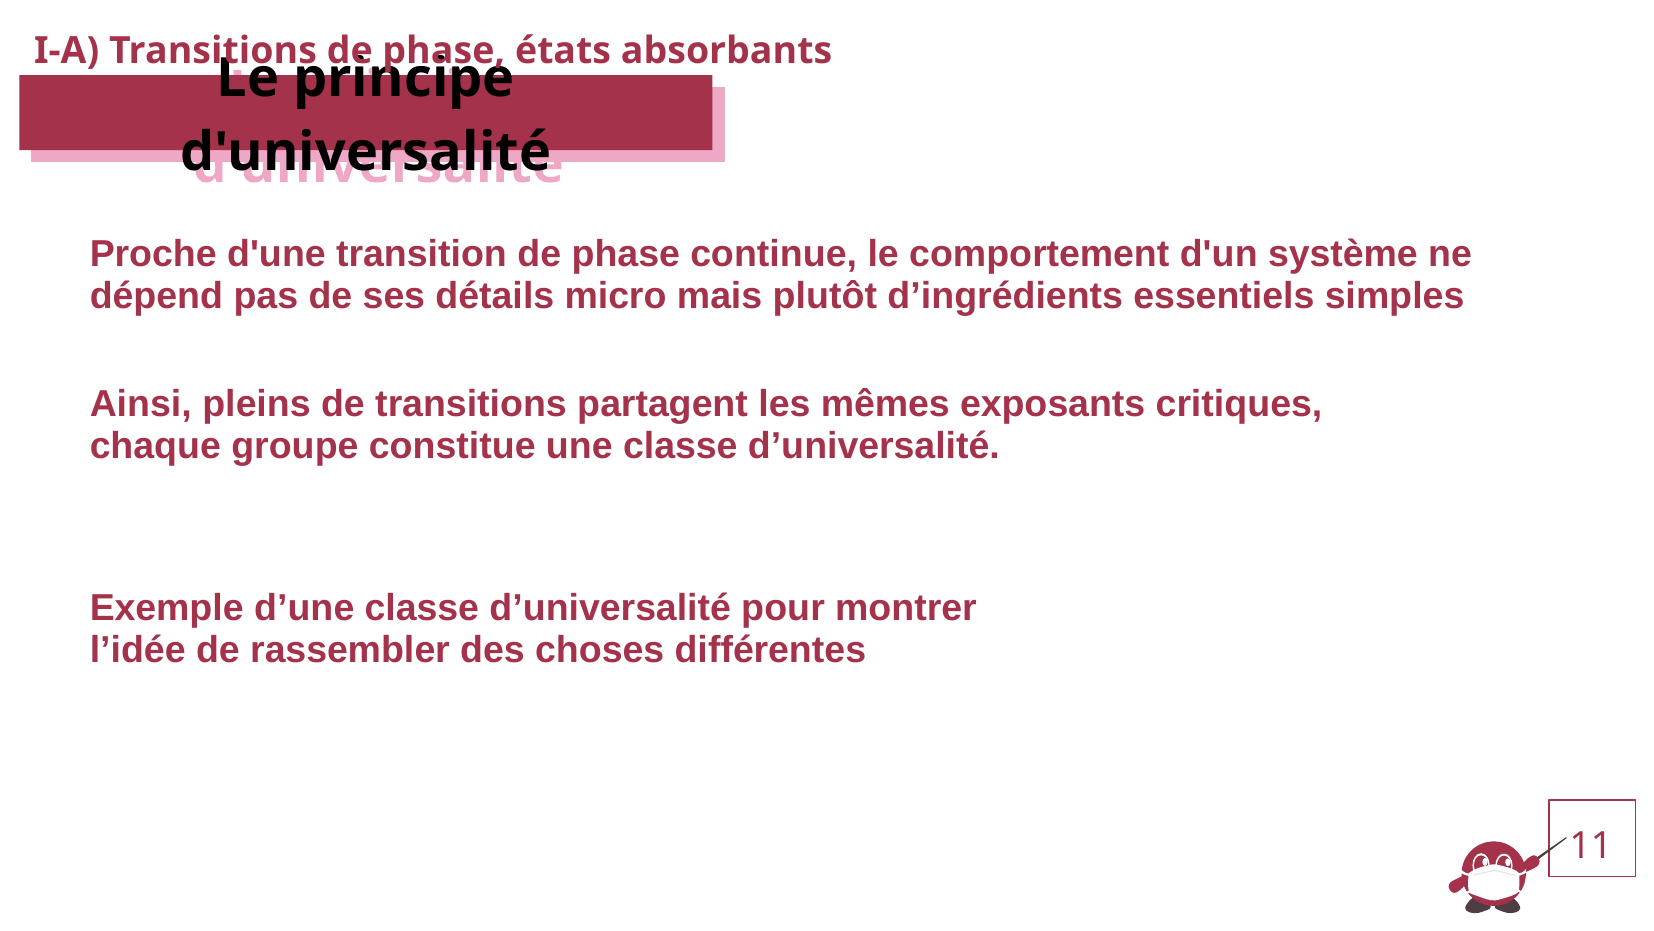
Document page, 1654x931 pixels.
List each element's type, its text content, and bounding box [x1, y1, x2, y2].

text_box Ainsi, pleins de transitions partagent les mêmes exposants critiques, chaque groupe constitue une classe d’universalité. [75, 375, 1426, 558]
text_box Le principe d'universalité [19, 76, 713, 151]
text_box Proche d'une transition de phase continue, le comportement d'un système ne dépend pas de ses détails micro mais plutôt d’ingrédients essentiels simples [75, 225, 1538, 408]
text_box I-A) Transitions de phase, états absorbants [19, 16, 776, 76]
text_box [1492, 811, 1654, 887]
picture [1448, 799, 1637, 914]
text_box Exemple d’une classe d’universalité pour montrer l’idée de rassembler des choses différentes [75, 579, 1051, 721]
